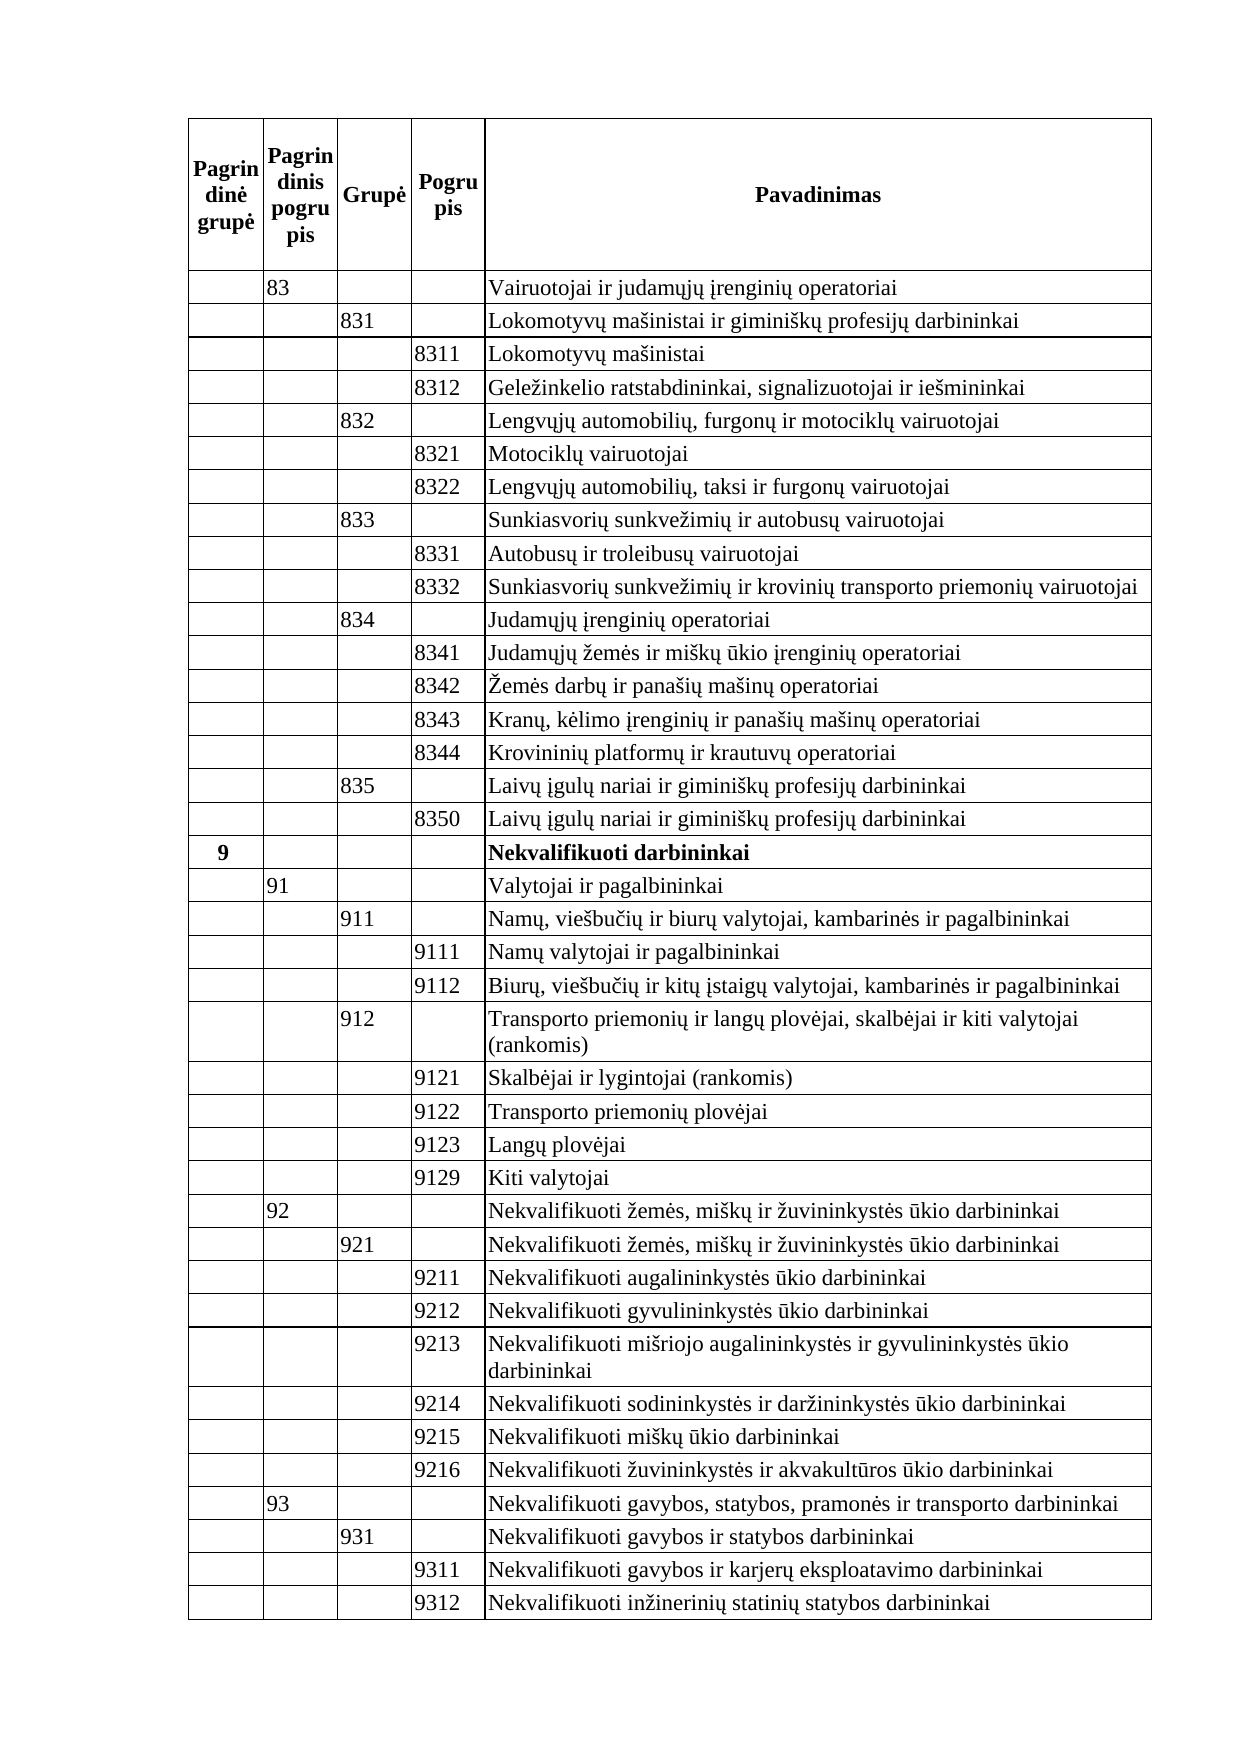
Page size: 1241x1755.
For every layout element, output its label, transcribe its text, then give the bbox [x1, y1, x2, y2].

table_cell 912 [338, 1002, 411, 1061]
table_cell Lokomotyvų mašinistai [486, 338, 1151, 369]
table_cell 921 [338, 1228, 411, 1260]
table_cell Kiti valytojai [486, 1161, 1151, 1193]
table_cell [338, 470, 411, 502]
table_cell [189, 537, 263, 569]
table_cell [189, 570, 263, 602]
table_cell 911 [338, 902, 411, 934]
table_cell [189, 636, 263, 669]
table_cell [264, 936, 337, 968]
table_cell 8332 [412, 570, 484, 602]
table_cell Nekvalifikuoti žuvininkystės ir akvakultūros ūkio darbininkai [486, 1454, 1151, 1486]
table_cell 835 [338, 769, 411, 802]
table_cell [189, 1195, 263, 1227]
table_cell [189, 404, 263, 436]
table_cell [264, 1261, 337, 1293]
table_cell [338, 338, 411, 369]
table_cell [338, 803, 411, 835]
table_cell Nekvalifikuoti žemės, miškų ir žuvininkystės ūkio darbininkai [486, 1228, 1151, 1260]
table_cell [264, 404, 337, 436]
table_cell 8312 [412, 371, 484, 403]
table_cell [189, 703, 263, 735]
table_cell [338, 736, 411, 768]
table_cell [264, 703, 337, 735]
table_cell Nekvalifikuoti augalininkystės ūkio darbininkai [486, 1261, 1151, 1293]
table_cell 9216 [412, 1454, 484, 1486]
table_header Grupė [338, 119, 411, 270]
table_cell Sunkiasvorių sunkvežimių ir krovinių transporto priemonių vairuotojai [486, 570, 1151, 602]
table_cell [264, 1228, 337, 1260]
table_cell [264, 803, 337, 835]
table_cell [338, 969, 411, 1001]
table_cell Nekvalifikuoti inžinerinių statinių statybos darbininkai [486, 1586, 1151, 1618]
table_cell [189, 1553, 263, 1585]
table_cell 834 [338, 603, 411, 635]
table_cell [189, 1002, 263, 1061]
table_cell 83 [264, 271, 337, 303]
table_cell 8311 [412, 338, 484, 369]
table_cell [189, 1261, 263, 1293]
table_cell Biurų, viešbučių ir kitų įstaigų valytojai, kambarinės ir pagalbininkai [486, 969, 1151, 1001]
table_cell Vairuotojai ir judamųjų įrenginių operatoriai [486, 271, 1151, 303]
table_cell [412, 271, 484, 303]
table_cell [189, 504, 263, 536]
table_cell Nekvalifikuoti gavybos, statybos, pramonės ir transporto darbininkai [486, 1487, 1151, 1519]
table_header Pagrindinis pogrupis [264, 119, 337, 270]
table_cell [189, 736, 263, 768]
table_cell [338, 1420, 411, 1452]
table_cell [189, 603, 263, 635]
table_cell Nekvalifikuoti gavybos ir karjerų eksploatavimo darbininkai [486, 1553, 1151, 1585]
table_cell Nekvalifikuoti miškų ūkio darbininkai [486, 1420, 1151, 1452]
table_cell [189, 304, 263, 336]
table_cell [338, 371, 411, 403]
table_cell [338, 570, 411, 602]
table_cell [264, 570, 337, 602]
table_cell 9122 [412, 1095, 484, 1127]
table_cell [189, 803, 263, 835]
table_cell [412, 504, 484, 536]
table_cell 91 [264, 869, 337, 901]
table_cell [412, 836, 484, 868]
table_cell [338, 1294, 411, 1326]
table_cell [189, 437, 263, 469]
table_cell 9214 [412, 1387, 484, 1419]
table_cell 92 [264, 1195, 337, 1227]
table_cell [264, 504, 337, 536]
table_cell [264, 1586, 337, 1618]
table_cell [264, 1520, 337, 1552]
table_cell [189, 1228, 263, 1260]
table_cell Lengvųjų automobilių, furgonų ir motociklų vairuotojai [486, 404, 1151, 436]
table_cell [189, 769, 263, 802]
table_cell [412, 1228, 484, 1260]
table_cell Transporto priemonių ir langų plovėjai, skalbėjai ir kiti valytojai (rankomis) [486, 1002, 1151, 1061]
table_cell [264, 1454, 337, 1486]
table_cell [264, 437, 337, 469]
table_cell [264, 304, 337, 336]
table_cell Judamųjų žemės ir miškų ūkio įrenginių operatoriai [486, 636, 1151, 669]
table_cell 831 [338, 304, 411, 336]
table_cell [412, 769, 484, 802]
table_cell [338, 1553, 411, 1585]
table_cell Nekvalifikuoti žemės, miškų ir žuvininkystės ūkio darbininkai [486, 1195, 1151, 1227]
table_cell Nekvalifikuoti mišriojo augalininkystės ir gyvulininkystės ūkio darbininkai [486, 1328, 1151, 1386]
table_cell [338, 537, 411, 569]
table_cell [412, 902, 484, 934]
table_cell Sunkiasvorių sunkvežimių ir autobusų vairuotojai [486, 504, 1151, 536]
table_cell [189, 1520, 263, 1552]
table_cell Laivų įgulų nariai ir giminiškų profesijų darbininkai [486, 769, 1151, 802]
table_cell [338, 1586, 411, 1618]
table_cell [189, 936, 263, 968]
table_cell 9213 [412, 1328, 484, 1386]
table_cell [264, 603, 337, 635]
table_cell [264, 1294, 337, 1326]
table_cell [338, 1454, 411, 1486]
table_cell [264, 836, 337, 868]
table_cell [264, 1002, 337, 1061]
table_header Pagrindinė grupė [189, 119, 263, 270]
table_cell Skalbėjai ir lygintojai (rankomis) [486, 1062, 1151, 1094]
table_cell Judamųjų įrenginių operatoriai [486, 603, 1151, 635]
table_cell 9121 [412, 1062, 484, 1094]
table_cell [338, 1195, 411, 1227]
table_cell Lengvųjų automobilių, taksi ir furgonų vairuotojai [486, 470, 1151, 502]
table_cell [189, 1487, 263, 1519]
table_cell [189, 1420, 263, 1452]
table_cell Transporto priemonių plovėjai [486, 1095, 1151, 1127]
table_cell 93 [264, 1487, 337, 1519]
table_cell [264, 537, 337, 569]
table_cell Nekvalifikuoti darbininkai [486, 836, 1151, 868]
table_cell [264, 1387, 337, 1419]
table_cell Namų, viešbučių ir biurų valytojai, kambarinės ir pagalbininkai [486, 902, 1151, 934]
table_cell [264, 1062, 337, 1094]
table_cell [264, 470, 337, 502]
table_cell [264, 1328, 337, 1386]
table_cell [338, 1161, 411, 1193]
table_cell [189, 271, 263, 303]
table_cell 8350 [412, 803, 484, 835]
table_cell [189, 1095, 263, 1127]
table_cell [189, 1128, 263, 1160]
table_cell 9 [189, 836, 263, 868]
table_cell [264, 769, 337, 802]
table_cell [264, 736, 337, 768]
table_cell 8341 [412, 636, 484, 669]
table_cell Lokomotyvų mašinistai ir giminiškų profesijų darbininkai [486, 304, 1151, 336]
table_cell [338, 1328, 411, 1386]
table_cell [338, 1095, 411, 1127]
table_cell [189, 869, 263, 901]
table_cell [412, 1195, 484, 1227]
table_cell [189, 1387, 263, 1419]
table_cell 9311 [412, 1553, 484, 1585]
table_header Pogrupis [412, 119, 484, 270]
table_cell [189, 1294, 263, 1326]
table_cell [189, 1161, 263, 1193]
table_cell 8331 [412, 537, 484, 569]
table_cell 8342 [412, 670, 484, 702]
table_cell [338, 1128, 411, 1160]
table_cell [189, 470, 263, 502]
table_cell [338, 271, 411, 303]
table_cell 9212 [412, 1294, 484, 1326]
table_cell Nekvalifikuoti gyvulininkystės ūkio darbininkai [486, 1294, 1151, 1326]
table_cell [264, 1161, 337, 1193]
table_cell Motociklų vairuotojai [486, 437, 1151, 469]
table_cell [338, 437, 411, 469]
table_cell [264, 371, 337, 403]
table_cell [338, 703, 411, 735]
table_cell [189, 371, 263, 403]
table_cell 9112 [412, 969, 484, 1001]
table_cell [189, 1328, 263, 1386]
table_cell Geležinkelio ratstabdininkai, signalizuotojai ir iešmininkai [486, 371, 1151, 403]
table_cell Nekvalifikuoti gavybos ir statybos darbininkai [486, 1520, 1151, 1552]
table_cell [412, 1002, 484, 1061]
table_cell [189, 670, 263, 702]
table_cell [264, 969, 337, 1001]
table_header Pavadinimas [486, 119, 1151, 270]
table_cell 8344 [412, 736, 484, 768]
table_cell [264, 636, 337, 669]
table_cell [338, 670, 411, 702]
table_cell Žemės darbų ir panašių mašinų operatoriai [486, 670, 1151, 702]
table_cell [189, 969, 263, 1001]
table_cell 9312 [412, 1586, 484, 1618]
table_cell 833 [338, 504, 411, 536]
table_cell [412, 1487, 484, 1519]
table_cell Namų valytojai ir pagalbininkai [486, 936, 1151, 968]
table_cell [412, 304, 484, 336]
table_cell [264, 902, 337, 934]
table_cell [189, 1586, 263, 1618]
table_cell [264, 338, 337, 369]
table_cell Laivų įgulų nariai ir giminiškų profesijų darbininkai [486, 803, 1151, 835]
table_cell [189, 338, 263, 369]
table_cell [189, 1454, 263, 1486]
table_cell [189, 1062, 263, 1094]
table_cell 9111 [412, 936, 484, 968]
table_cell [264, 1095, 337, 1127]
table_cell [338, 1487, 411, 1519]
table_cell 9123 [412, 1128, 484, 1160]
table_cell [338, 869, 411, 901]
table_cell [264, 670, 337, 702]
table_cell 9215 [412, 1420, 484, 1452]
table_cell [412, 404, 484, 436]
table_cell 9129 [412, 1161, 484, 1193]
table_cell [338, 636, 411, 669]
table_cell 8343 [412, 703, 484, 735]
table_cell Autobusų ir troleibusų vairuotojai [486, 537, 1151, 569]
table_cell [412, 603, 484, 635]
table_cell [338, 1387, 411, 1419]
table_cell [264, 1128, 337, 1160]
table_cell 8322 [412, 470, 484, 502]
table_cell 8321 [412, 437, 484, 469]
table_cell 9211 [412, 1261, 484, 1293]
table_cell 931 [338, 1520, 411, 1552]
table_cell [264, 1420, 337, 1452]
table_cell Kranų, kėlimo įrenginių ir panašių mašinų operatoriai [486, 703, 1151, 735]
table_cell [264, 1553, 337, 1585]
table_cell Langų plovėjai [486, 1128, 1151, 1160]
table_cell [412, 1520, 484, 1552]
table_cell Krovininių platformų ir krautuvų operatoriai [486, 736, 1151, 768]
table_cell [189, 902, 263, 934]
table_cell [338, 1261, 411, 1293]
table_cell [338, 836, 411, 868]
table_cell Valytojai ir pagalbininkai [486, 869, 1151, 901]
table_cell Nekvalifikuoti sodininkystės ir daržininkystės ūkio darbininkai [486, 1387, 1151, 1419]
table_cell 832 [338, 404, 411, 436]
table_cell [338, 936, 411, 968]
table_cell [412, 869, 484, 901]
table_cell [338, 1062, 411, 1094]
